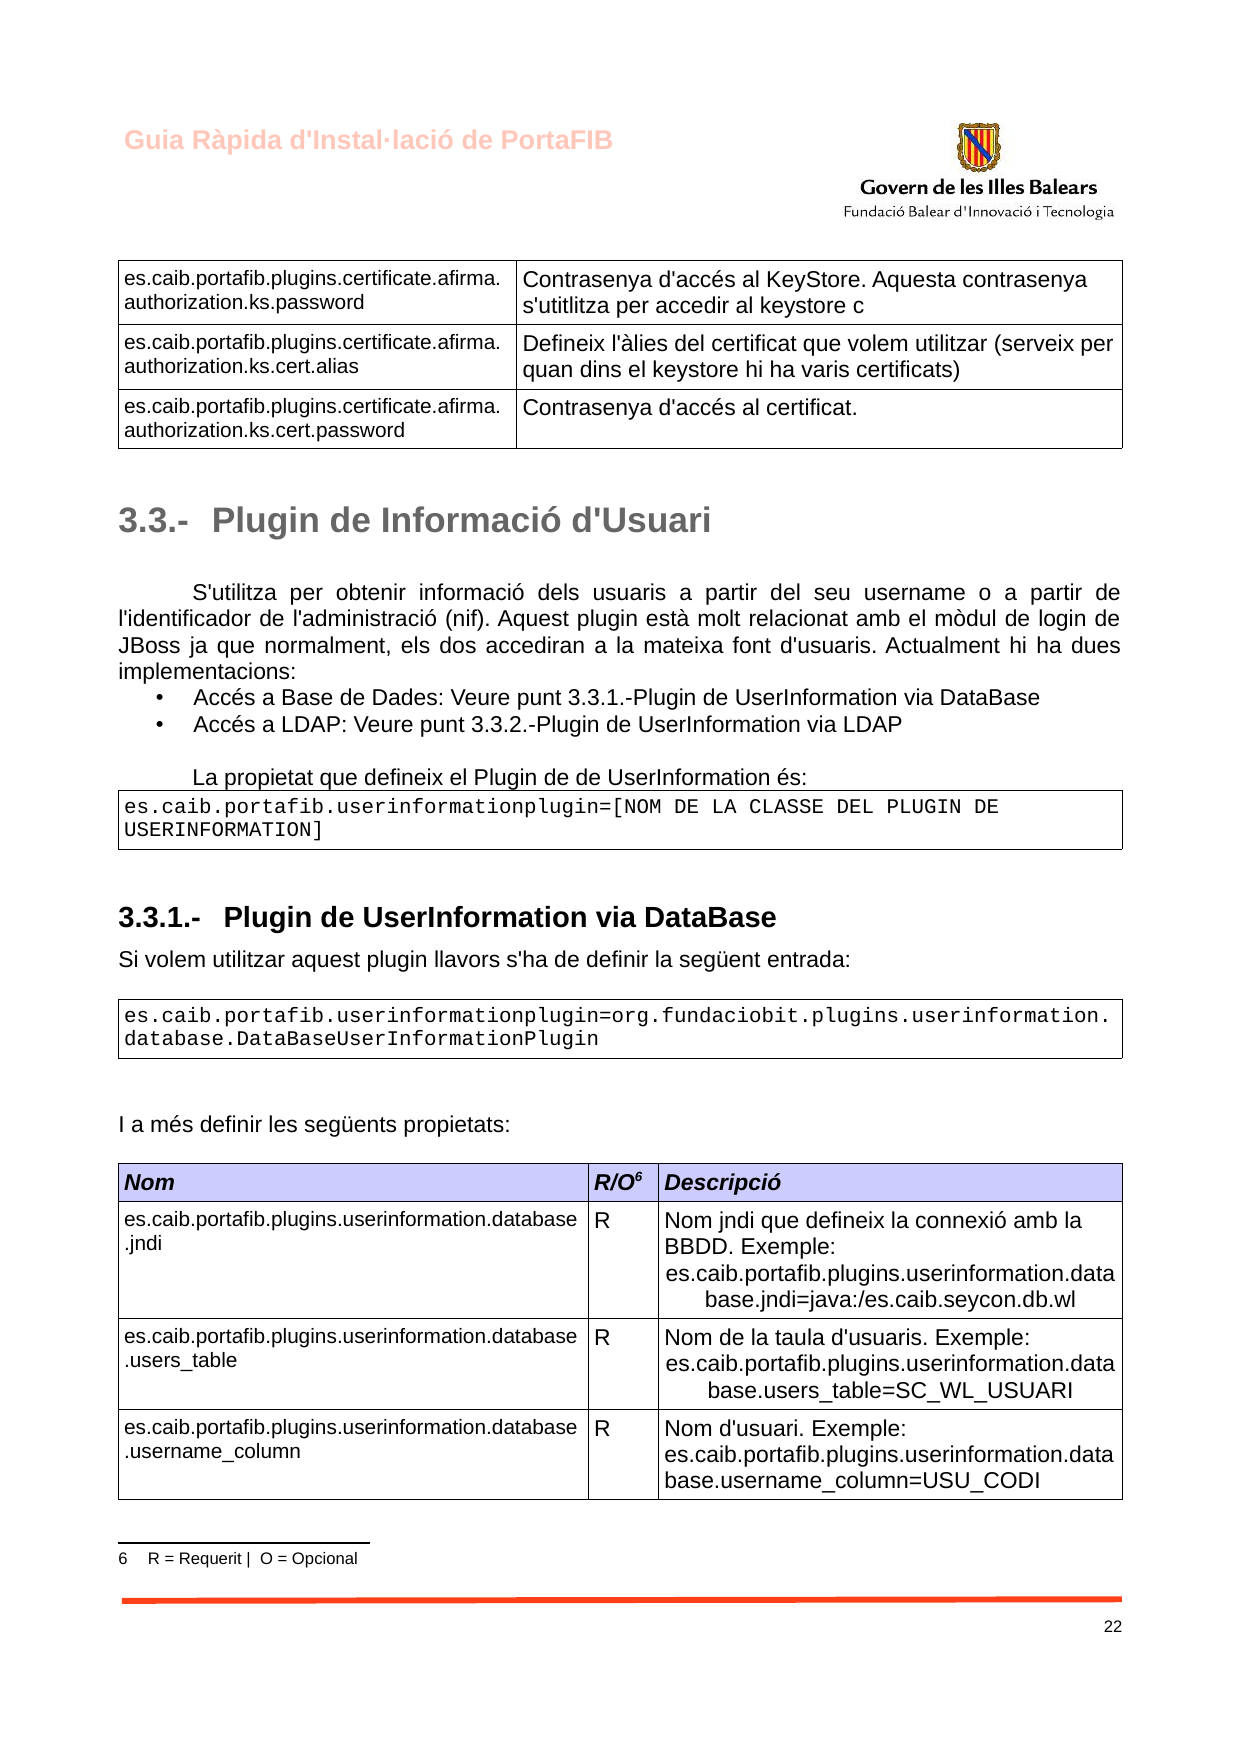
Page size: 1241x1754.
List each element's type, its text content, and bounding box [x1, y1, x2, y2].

table_cell es.caib.portafib.plugins.certificate.afirma.authorization.ks.password [119, 261, 516, 324]
text Si volem utilitzar aquest plugin llavors s'ha de definir la següent entrada: [118, 946, 1122, 972]
table_cell Nom jndi que defineix la connexió amb la BBDD. Exemple: es.caib.portafib.plugins.userinformation.database.jndi=java:/es.caib.seycon.db.wl [659, 1202, 1122, 1318]
text La propietat que defineix el Plugin de de UserInformation és: [118, 763, 1122, 790]
table_cell es.caib.portafib.plugins.userinformation.database.users_table [119, 1319, 588, 1409]
table_cell es.caib.portafib.plugins.certificate.afirma.authorization.ks.cert.alias [119, 325, 516, 388]
subtitle Plugin de UserInformation via DataBase [118, 900, 1122, 934]
text I a més definir les següents propietats: [118, 1111, 1122, 1137]
table_cell Contrasenya d'accés al KeyStore. Aquesta contrasenya s'utitlitza per accedir al keystore c [517, 261, 1122, 324]
table_cell R [589, 1202, 658, 1318]
table_header es.caib.portafib.userinformationplugin=[NOM DE LA CLASSE DEL PLUGIN DE USERINFORMATION] [119, 791, 1122, 849]
table_header es.caib.portafib.userinformationplugin=org.fundaciobit.plugins.userinformation.database.DataBaseUserInformationPlugin [119, 1000, 1122, 1058]
table_cell R [589, 1410, 658, 1499]
list Accés a LDAP: Veure punt 3.3.2.-Plugin de UserInformation via LDAP [156, 711, 1122, 737]
subtitle Plugin de Informació d'Usuari [118, 499, 1122, 540]
table_cell Contrasenya d'accés al certificat. [517, 390, 1122, 448]
text S'utilitza per obtenir informació dels usuaris a partir del seu username o a partir de l'identificador de l'administració (nif). Aquest plugin està molt relacionat amb el mòdul de login de JBoss ja que normalment, els dos accediran a la mateixa font d'usuaris. Actualment hi ha dues implementacions: [118, 579, 1122, 684]
table_cell Defineix l'àlies del certificat que volem utilitzar (serveix per quan dins el keystore hi ha varis certificats) [517, 325, 1122, 388]
table_header R/O [589, 1164, 658, 1201]
list Accés a Base de Dades: Veure punt 3.3.1.-Plugin de UserInformation via DataBase [156, 684, 1122, 711]
table_header Descripció [659, 1164, 1122, 1201]
table_cell es.caib.portafib.plugins.userinformation.database.jndi [119, 1202, 588, 1318]
table_cell R [589, 1319, 658, 1409]
table_cell es.caib.portafib.plugins.certificate.afirma.authorization.ks.cert.password [119, 390, 516, 448]
table_cell es.caib.portafib.plugins.userinformation.database.username_column [119, 1410, 588, 1499]
picture [840, 123, 1117, 220]
table_header Nom [119, 1164, 588, 1201]
table_cell Nom de la taula d'usuaris. Exemple: es.caib.portafib.plugins.userinformation.database.users_table=SC_WL_USUARI [659, 1319, 1122, 1409]
table_cell Nom d'usuari. Exemple: es.caib.portafib.plugins.userinformation.database.username_column=USU_CODI [659, 1410, 1122, 1499]
